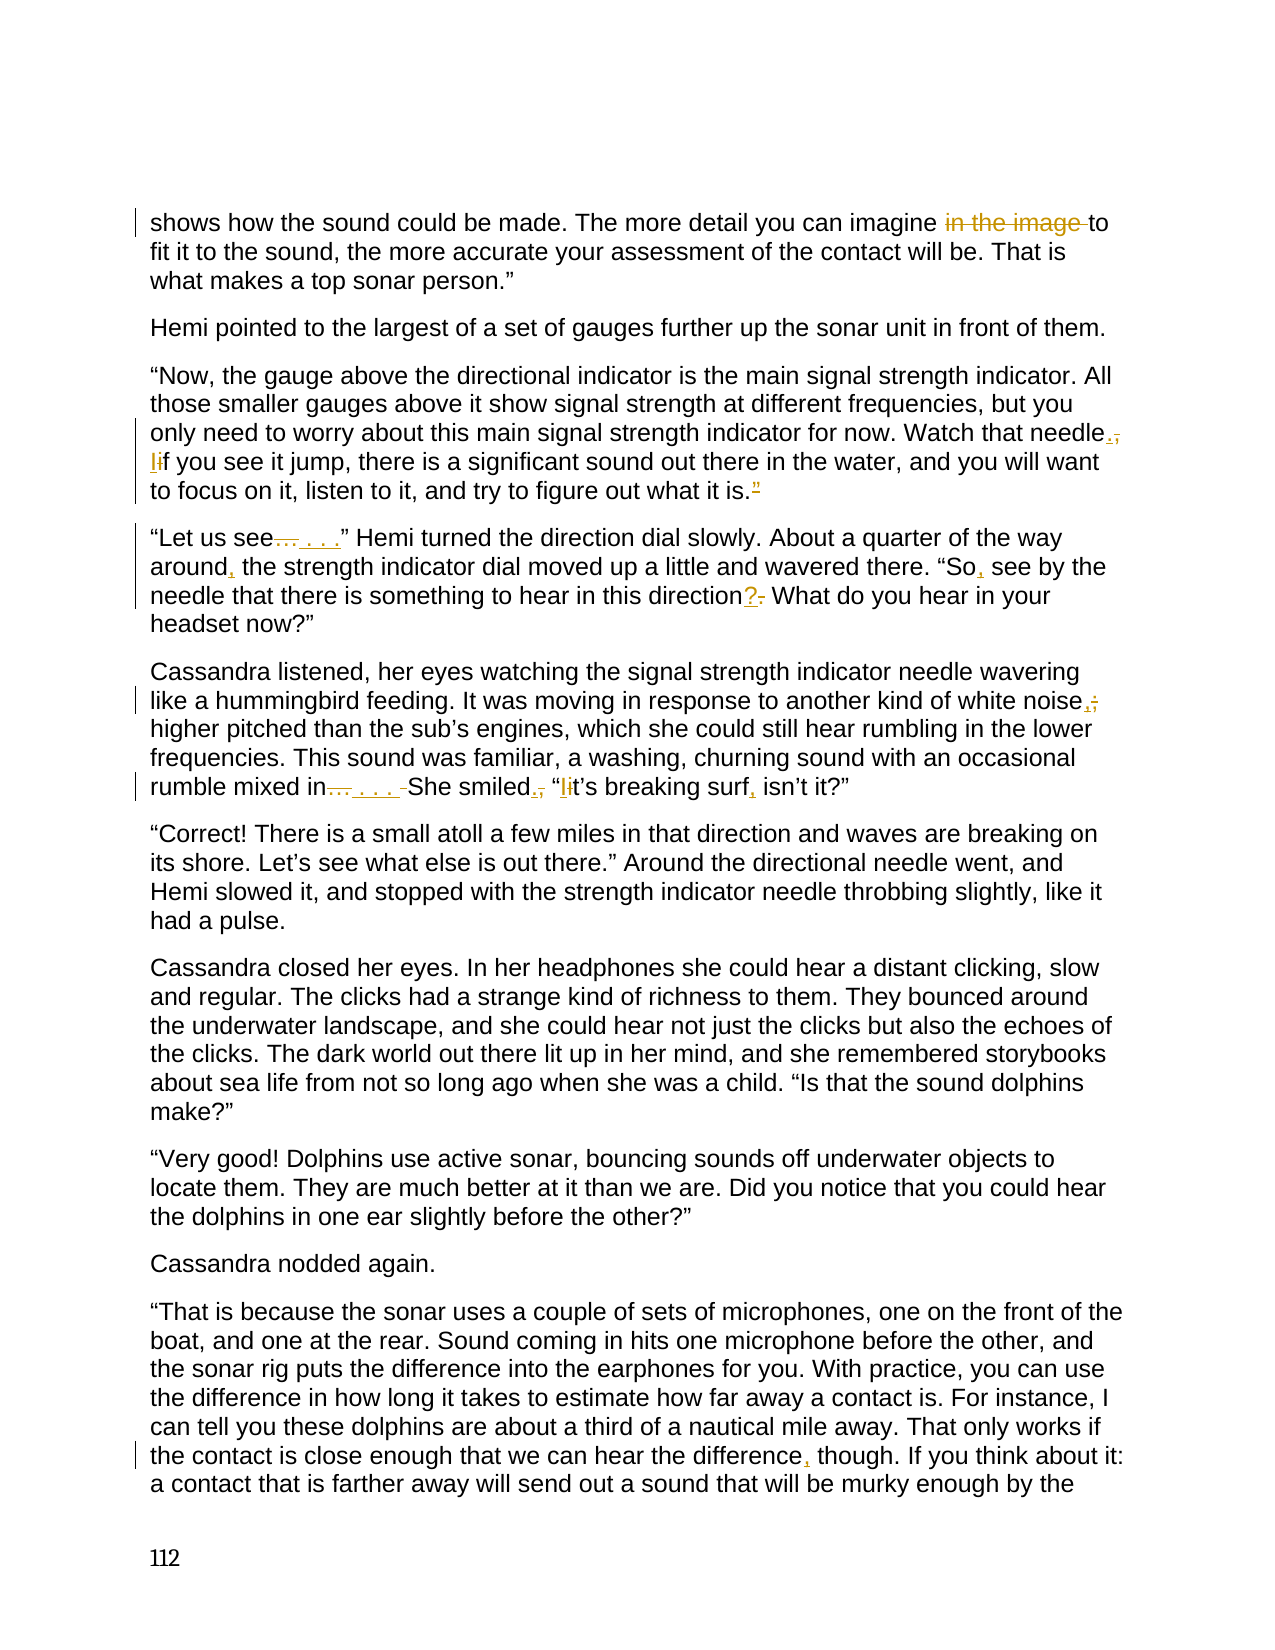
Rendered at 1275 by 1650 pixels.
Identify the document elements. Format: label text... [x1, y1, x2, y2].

text “Correct! There is a small atoll a few miles in that direction and waves are breaking on its shore. Let’s see what else is out there.” Around the directional needle went, and Hemi slowed it, and stopped with the strength indicator needle throbbing slightly, like it had a pulse. [150, 819, 1125, 934]
text Cassandra closed her eyes. In her headphones she could hear a distant clicking, slow and regular. The clicks had a strange kind of richness to them. They bounced around the underwater landscape, and she could hear not just the clicks but also the echoes of the clicks. The dark world out there lit up in her mind, and she remembered storybooks about sea life from not so long ago when she was a child. “Is that the sound dolphins make?” [150, 953, 1125, 1126]
text “Let us see . . .” Hemi turned the direction dial slowly. About a quarter of the way around, the strength indicator dial moved up a little and wavered there. “So, see by the needle that there is something to hear in this direction? What do you hear in your headset now?” [150, 523, 1125, 638]
text “That is because the sonar uses a couple of sets of microphones, one on the front of the boat, and one at the rear. Sound coming in hits one microphone before the other, and the sonar rig puts the difference into the earphones for you. With practice, you can use the difference in how long it takes to estimate how far away a contact is. For instance, I can tell you these dolphins are about a third of a nautical mile away. That only works if the contact is close enough that we can hear the difference, though. If you think about it: a contact that is farther away will send out a sound that will be murky enough by the [150, 1297, 1125, 1498]
text “Now, the gauge above the directional indicator is the main signal strength indicator. All those smaller gauges above it show signal strength at different frequencies, but you only need to worry about this main signal strength indicator for now. Watch that needle. If you see it jump, there is a significant sound out there in the water, and you will want to focus on it, listen to it, and try to figure out what it is. [150, 361, 1125, 504]
text Cassandra listened, her eyes watching the signal strength indicator needle wavering like a hummingbird feeding. It was moving in response to another kind of white noise, higher pitched than the sub’s engines, which she could still hear rumbling in the lower frequencies. This sound was familiar, a washing, churning sound with an occasional rumble mixed in . . . She smiled. “It’s breaking surf, isn’t it?” [150, 657, 1125, 801]
text Hemi pointed to the largest of a set of gauges further up the sonar unit in front of them. [150, 313, 1125, 342]
text “Very good! Dolphins use active sonar, bouncing sounds off underwater objects to locate them. They are much better at it than we are. Did you notice that you could hear the dolphins in one ear slightly before the other?” [150, 1144, 1125, 1231]
text shows how the sound could be made. The more detail you can imagine to fit it to the sound, the more accurate your assessment of the contact will be. That is what makes a top sonar person.” [150, 208, 1125, 294]
text Cassandra nodded again. [150, 1249, 1125, 1278]
